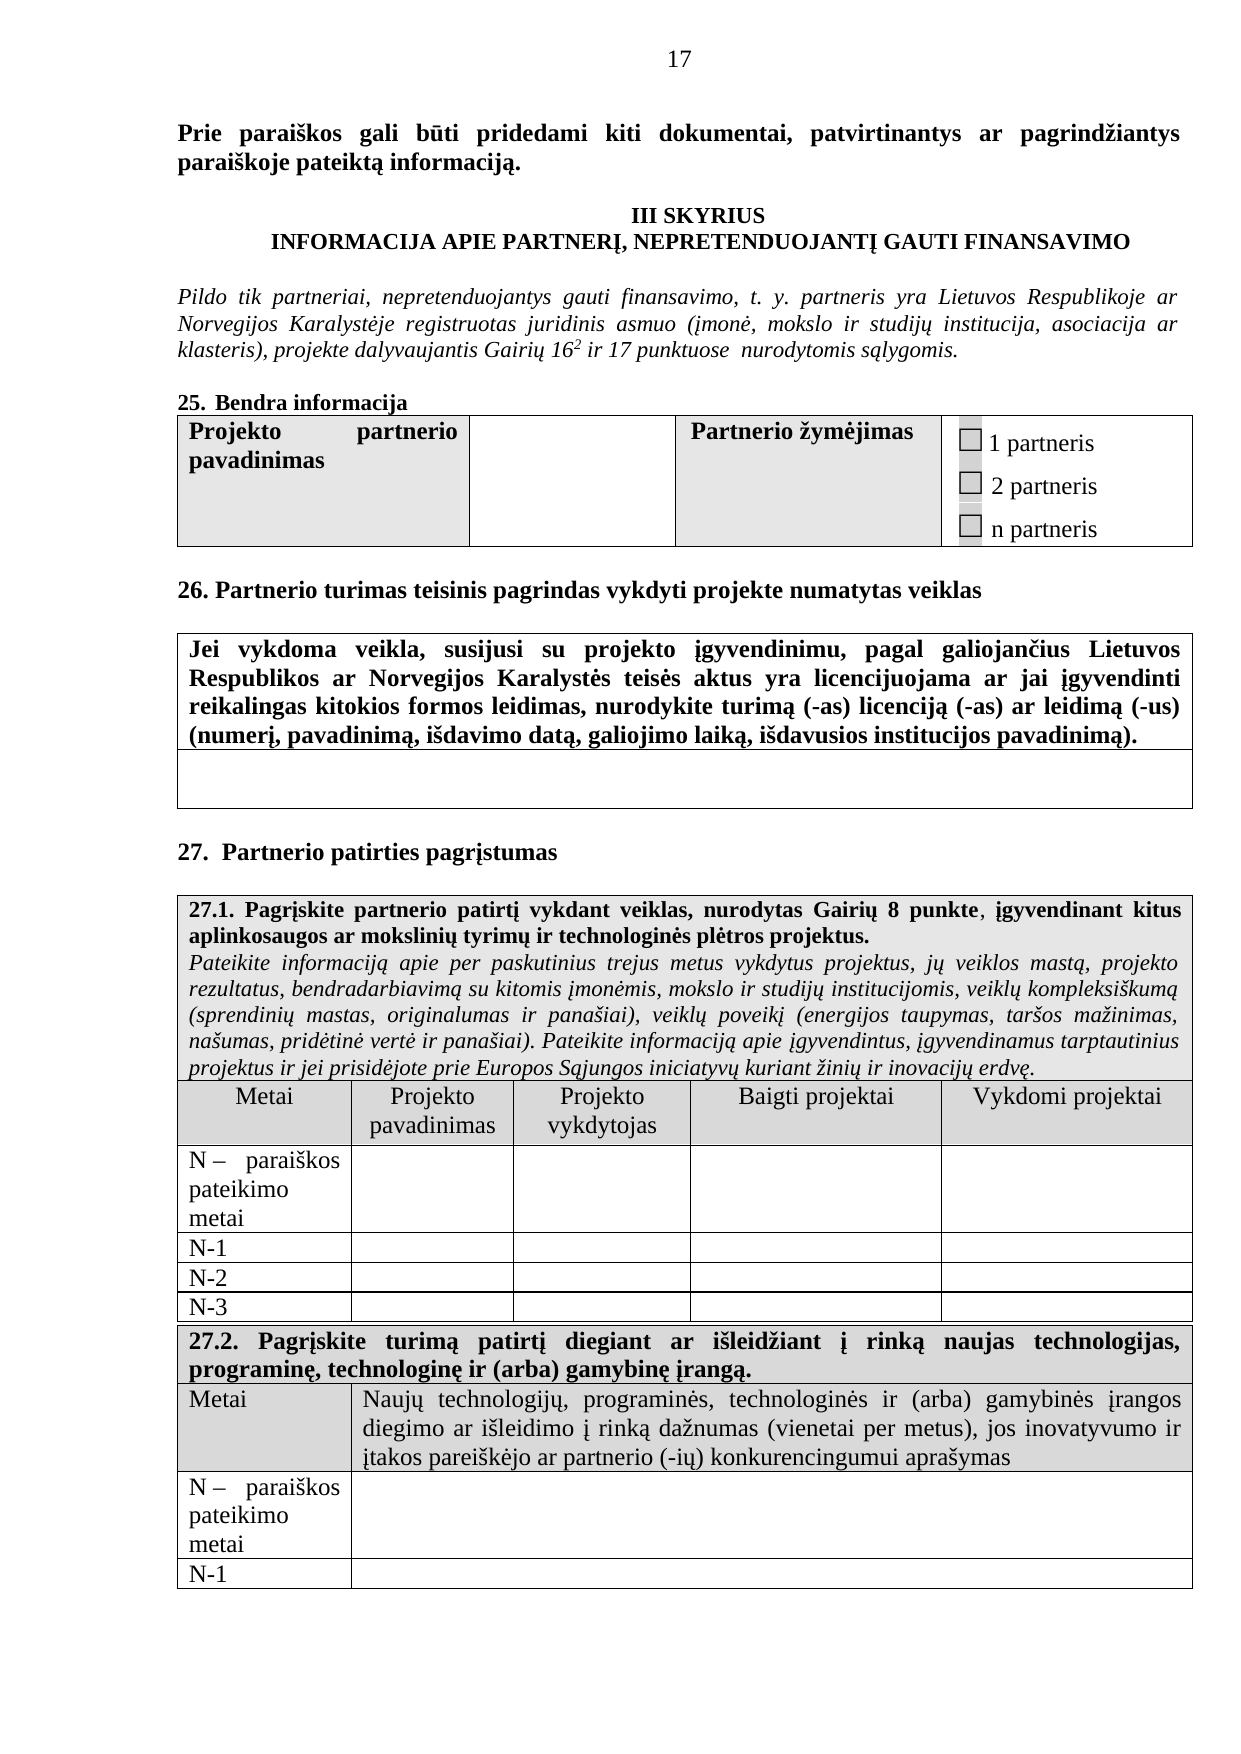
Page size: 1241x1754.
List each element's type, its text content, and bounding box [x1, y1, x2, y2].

table_header Projekto partnerio pavadinimas [178, 416, 469, 546]
text Pildo tik partneriai, nepretenduojantys gauti finansavimo, t. y. partneris yra Lietuvos Respublikoje ar Norvegijos Karalystėje registruotas juridinis asmuo (įmonė, mokslo ir studijų institucija, asociacija ar klasteris), projekte dalyvaujantis Gairių 162 ir 17 punktuose nurodytomis sąlygomis. [177, 283, 1181, 362]
table_header Partnerio žymėjimas [676, 416, 941, 546]
table_header □ 1 partneris □ 2 partneris □ n partneris [942, 416, 1192, 546]
table_cell N-2 [178, 1263, 351, 1291]
table_cell N-1 [178, 1233, 351, 1262]
table_cell [942, 1293, 1192, 1321]
table_cell [178, 750, 1192, 807]
table_cell [942, 1233, 1192, 1262]
table_cell [514, 1146, 690, 1232]
table_cell [352, 1263, 513, 1291]
table_cell N-3 [178, 1293, 351, 1321]
table_cell Projekto pavadinimas [352, 1081, 513, 1144]
table_cell N – paraiškos pateikimo metai [178, 1146, 351, 1232]
table_cell [352, 1559, 1192, 1588]
text 27. Partnerio patirties pagrįstumas [177, 837, 1181, 866]
table_cell [514, 1233, 690, 1262]
table_header [470, 416, 675, 546]
table_cell Metai [178, 1081, 351, 1144]
table_header Jei vykdoma veikla, susijusi su projekto įgyvendinimu, pagal galiojančius Lietuvos Respublikos ar Norvegijos Karalystės teisės aktus yra licencijuojama ar jai įgyvendinti reikalingas kitokios formos leidimas, nurodykite turimą (-as) licenciją (-as) ar leidimą (-us) (numerį, pavadinimą, išdavimo datą, galiojimo laiką, išdavusios institucijos pavadinimą). [178, 634, 1192, 749]
text 25. Bendra informacija [177, 389, 1181, 415]
table_cell [352, 1293, 513, 1321]
text III SKYRIUS [215, 202, 1181, 228]
table_cell [514, 1293, 690, 1321]
table_cell [691, 1233, 941, 1262]
table_header 27.1. Pagrįskite partnerio patirtį vykdant veiklas, nurodytas Gairių 8 punkte, įgyvendinant kitus aplinkosaugos ar mokslinių tyrimų ir technologinės plėtros projektus. Pateikite informaciją apie per paskutinius trejus metus vykdytus projektus, jų veiklos mastą, projekto rezultatus, bendradarbiavimą su kitomis įmonėmis, mokslo ir studijų institucijomis, veiklų kompleksiškumą (sprendinių mastas, originalumas ir panašiai), veiklų poveikį (energijos taupymas, taršos mažinimas, našumas, pridėtinė vertė ir panašiai). Pateikite informaciją apie įgyvendintus, įgyvendinamus tarptautinius projektus ir jei prisidėjote prie Europos Sąjungos iniciatyvų kuriant žinių ir inovacijų erdvę. [178, 896, 1192, 1080]
table_cell [942, 1146, 1192, 1232]
table_cell Baigti projektai [691, 1081, 941, 1144]
table_cell [691, 1293, 941, 1321]
table_header 27.2. Pagrįskite turimą patirtį diegiant ar išleidžiant į rinką naujas technologijas, programinę, technologinę ir (arba) gamybinę įrangą. [178, 1326, 1192, 1383]
table_cell Naujų technologijų, programinės, technologinės ir (arba) gamybinės įrangos diegimo ar išleidimo į rinką dažnumas (vienetai per metus), jos inovatyvumo ir įtakos pareiškėjo ar partnerio (-ių) konkurencingumui aprašymas [352, 1384, 1192, 1471]
text 26. Partnerio turimas teisinis pagrindas vykdyti projekte numatytas veiklas [177, 575, 1181, 604]
table_cell [942, 1263, 1192, 1291]
table_cell [691, 1146, 941, 1232]
table_cell Metai [178, 1384, 351, 1471]
table_cell [352, 1146, 513, 1232]
table_cell [691, 1263, 941, 1291]
table_cell Vykdomi projektai [942, 1081, 1192, 1144]
table_cell [514, 1263, 690, 1291]
text Prie paraiškos gali būti pridedami kiti dokumentai, patvirtinantys ar pagrindžiantys paraiškoje pateiktą informaciją. [177, 118, 1181, 176]
table_cell Projekto vykdytojas [514, 1081, 690, 1144]
table_cell [352, 1472, 1192, 1558]
text INFORMACIJA APIE PARTNERĮ, NEPRETENDUOJANTĮ GAUTI FINANSAVIMO [220, 228, 1181, 255]
table_cell [352, 1233, 513, 1262]
table_cell N – paraiškos pateikimo metai [178, 1472, 351, 1558]
table_cell N-1 [178, 1559, 351, 1588]
